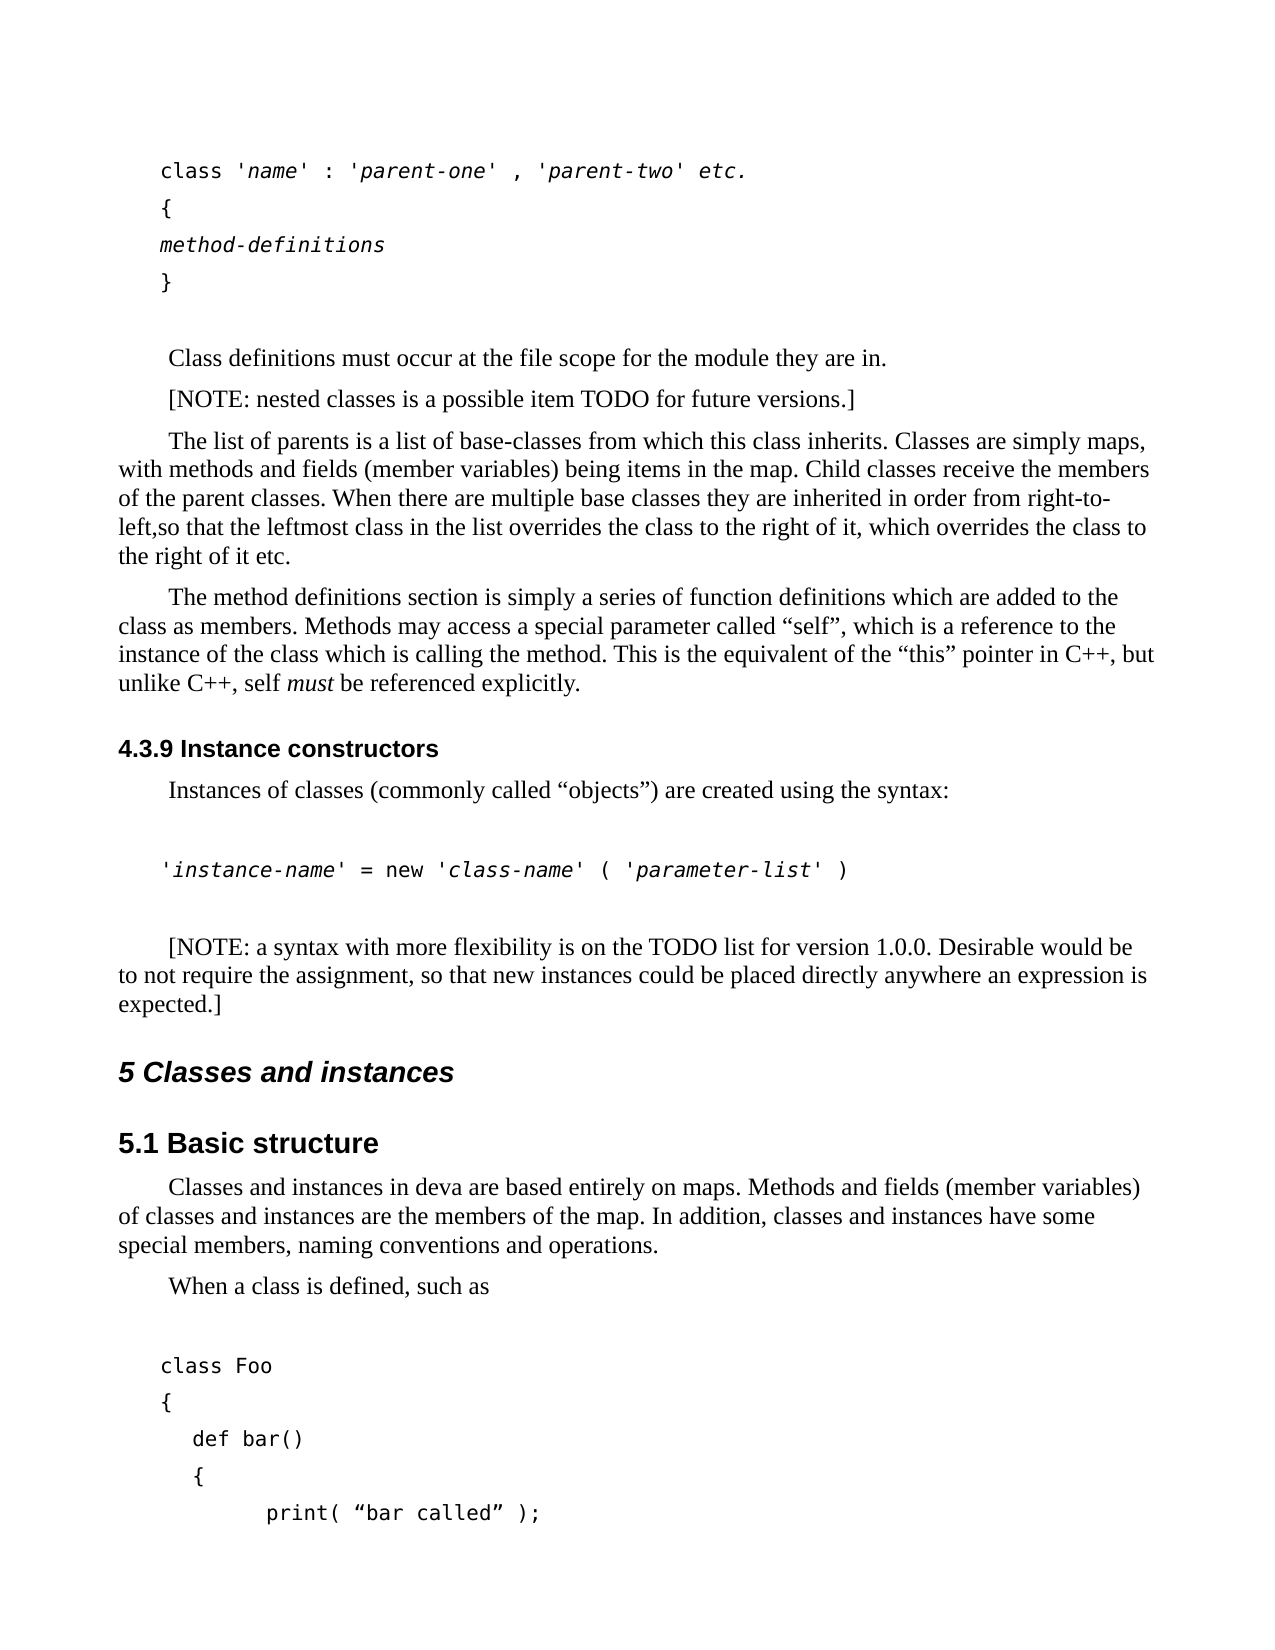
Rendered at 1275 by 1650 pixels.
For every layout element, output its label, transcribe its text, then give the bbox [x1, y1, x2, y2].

text 'instance-name' = new 'class-name' ( 'parameter-list' ) [118, 858, 1157, 882]
text { [118, 196, 1157, 220]
text class 'name' : 'parent-one' , 'parent-two' etc. [118, 159, 1157, 184]
subtitle 4.3.9 Instance constructors [118, 734, 1157, 763]
text { [118, 1464, 1157, 1488]
text def bar() [118, 1427, 1157, 1451]
text [NOTE: a syntax with more flexibility is on the TODO list for version 1.0.0. Desirable would be to not require the assignment, so that new instances could be placed directly anywhere an expression is expected.] [118, 932, 1157, 1018]
text The list of parents is a list of base-classes from which this class inherits. Classes are simply maps, with methods and fields (member variables) being items in the map. Child classes receive the members of the parent classes. When there are multiple base classes they are inherited in order from right-to-left,so that the leftmost class in the list overrides the class to the right of it, which overrides the class to the right of it etc. [118, 426, 1157, 569]
text method-definitions [118, 233, 1157, 257]
text The method definitions section is simply a series of function definitions which are added to the class as members. Methods may access a special parameter called “self”, which is a reference to the instance of the class which is calling the method. This is the equivalent of the “this” pointer in C++, but unlike C++, self must be referenced explicitly. [118, 582, 1157, 697]
text Class definitions must occur at the file scope for the module they are in. [118, 343, 1157, 372]
text Classes and instances in deva are based entirely on maps. Methods and fields (member variables) of classes and instances are the members of the map. In addition, classes and instances have some special members, naming conventions and operations. [118, 1172, 1157, 1259]
text { [118, 1390, 1157, 1415]
subtitle 5.1 Basic structure [118, 1126, 1157, 1160]
text [NOTE: nested classes is a possible item TODO for future versions.] [118, 384, 1157, 413]
text class Foo [118, 1354, 1157, 1378]
subtitle 5 Classes and instances [118, 1055, 1157, 1089]
text Instances of classes (commonly called “objects”) are created using the syntax: [118, 776, 1157, 804]
text print( “bar called” ); [118, 1501, 1157, 1525]
text When a class is defined, such as [118, 1271, 1157, 1300]
text } [118, 270, 1157, 294]
